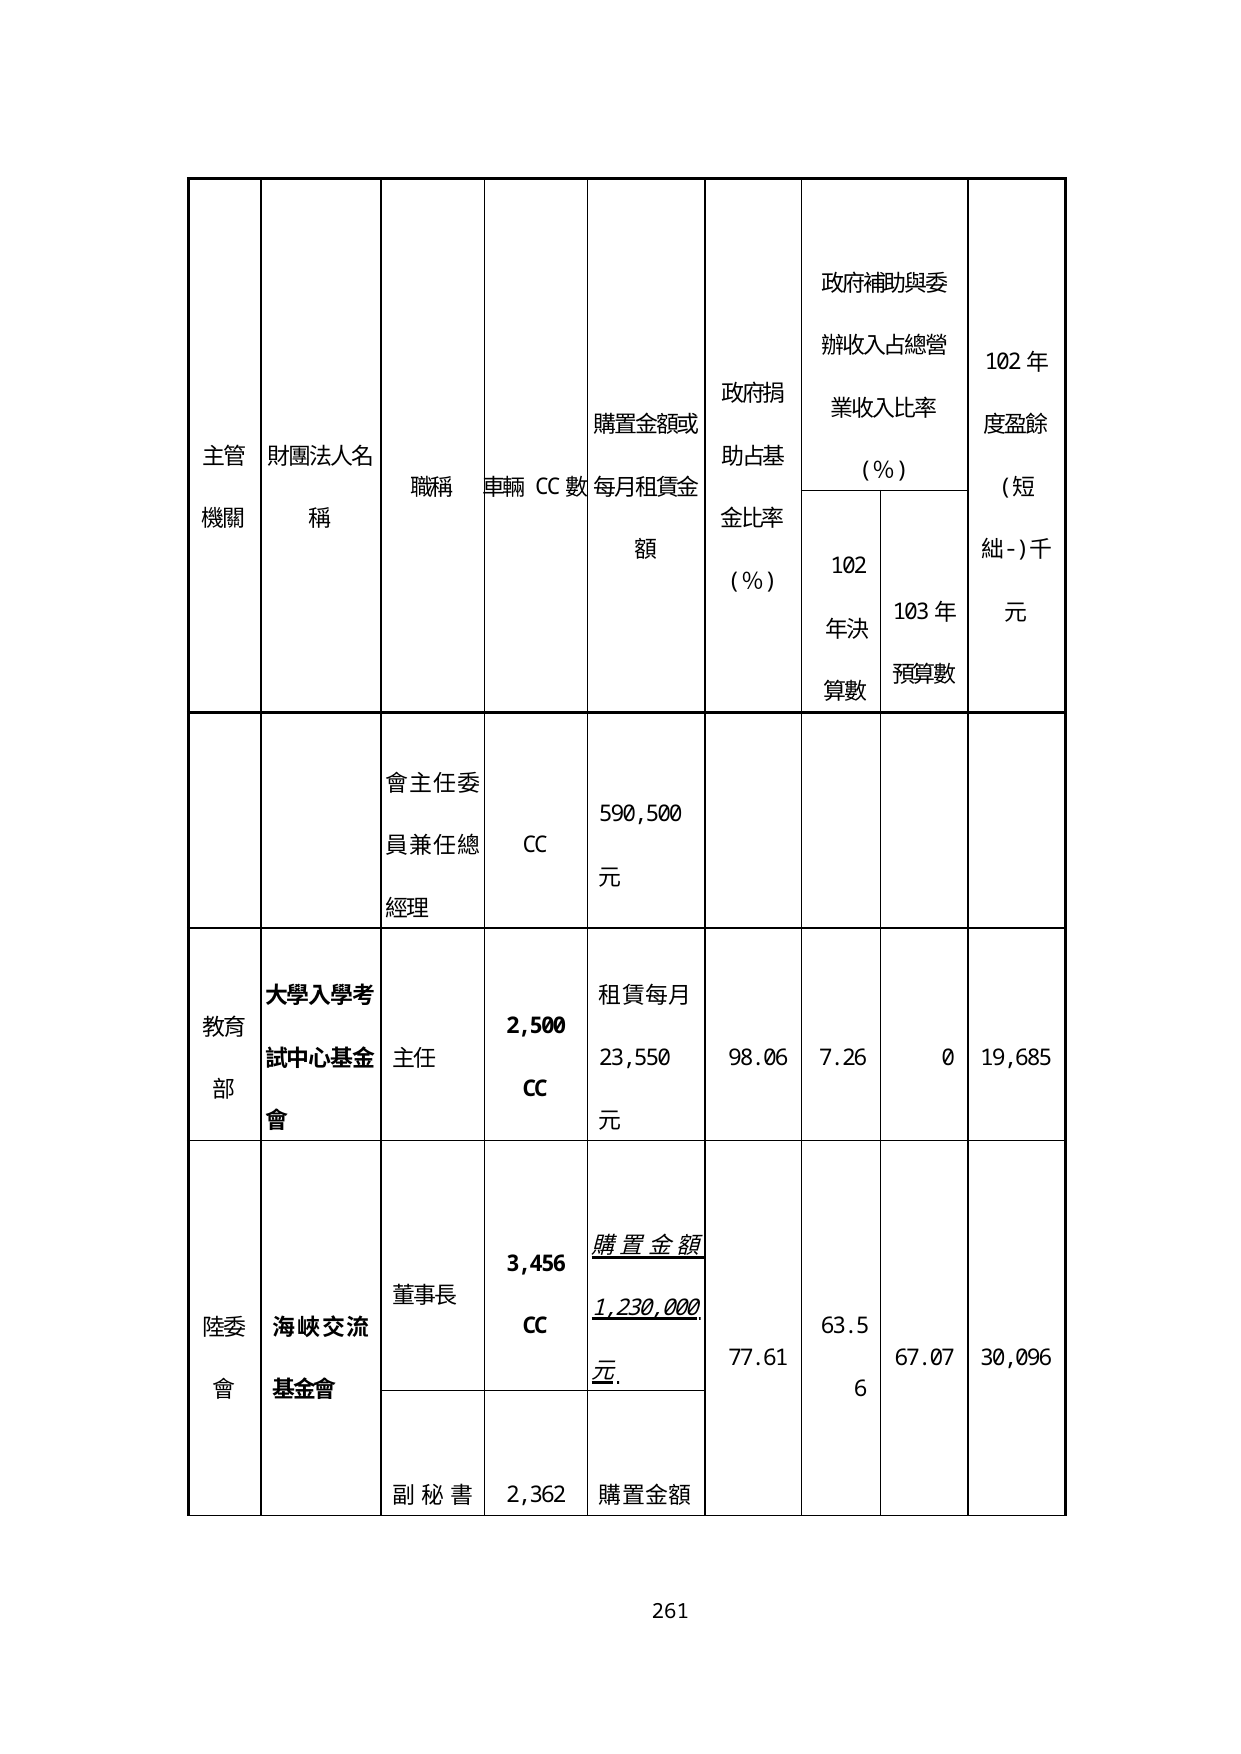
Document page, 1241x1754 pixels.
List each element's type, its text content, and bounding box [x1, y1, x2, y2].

table_header 102年度盈餘(短絀-)千元 [969, 180, 1064, 711]
table_cell 海峽交流基金會 [262, 1141, 380, 1515]
table_cell 購置金額 [588, 1391, 704, 1515]
table_cell 3,456 CC [485, 1141, 587, 1390]
table_header 購置金額或每月租賃金額 [588, 180, 704, 711]
table_cell 30,096 [969, 1141, 1064, 1515]
table_cell [190, 714, 260, 927]
table_cell 19,685 [969, 929, 1064, 1140]
table_cell 董事長 [382, 1141, 484, 1390]
table_cell 63.56 [802, 1141, 880, 1515]
table_cell 98.06 [706, 929, 801, 1140]
table_header 車輛 CC數 [485, 180, 587, 711]
table_cell [969, 714, 1064, 927]
table_cell 102年決算數 [802, 491, 880, 711]
table_cell 2,500 CC [485, 929, 587, 1140]
table_cell 購置金額1,230,000元 [588, 1141, 704, 1390]
table_cell 7.26 [802, 929, 880, 1140]
table_cell 77.61 [706, 1141, 801, 1515]
table_cell [881, 714, 967, 927]
table_header 主管機關 [190, 180, 260, 711]
table_cell 副秘書 [382, 1391, 484, 1515]
table_cell 590,500元 [588, 714, 704, 927]
table_cell 主任 [382, 929, 484, 1140]
table_cell 0 [881, 929, 967, 1140]
table_header 政府補助與委辦收入占總營業收入比率(％) [802, 180, 967, 490]
table_header 財團法人名稱 [262, 180, 380, 711]
table_cell 會主任委員兼任總經理 [382, 714, 484, 927]
table_cell [706, 714, 801, 927]
table_cell 教育部 [190, 929, 260, 1140]
table_cell 103年預算數 [881, 491, 967, 711]
table_header 職稱 [382, 180, 484, 711]
table_cell 租賃每月23,550元 [588, 929, 704, 1140]
table_cell CC [485, 714, 587, 927]
table_cell 大學入學考試中心基金會 [262, 929, 380, 1140]
table_header 政府捐助占基金比率(％) [706, 180, 801, 711]
table_cell [802, 714, 880, 927]
table_cell 67.07 [881, 1141, 967, 1515]
table_cell 2,362 [485, 1391, 587, 1515]
table_cell 陸委會 [190, 1141, 260, 1515]
table_cell [262, 714, 380, 927]
